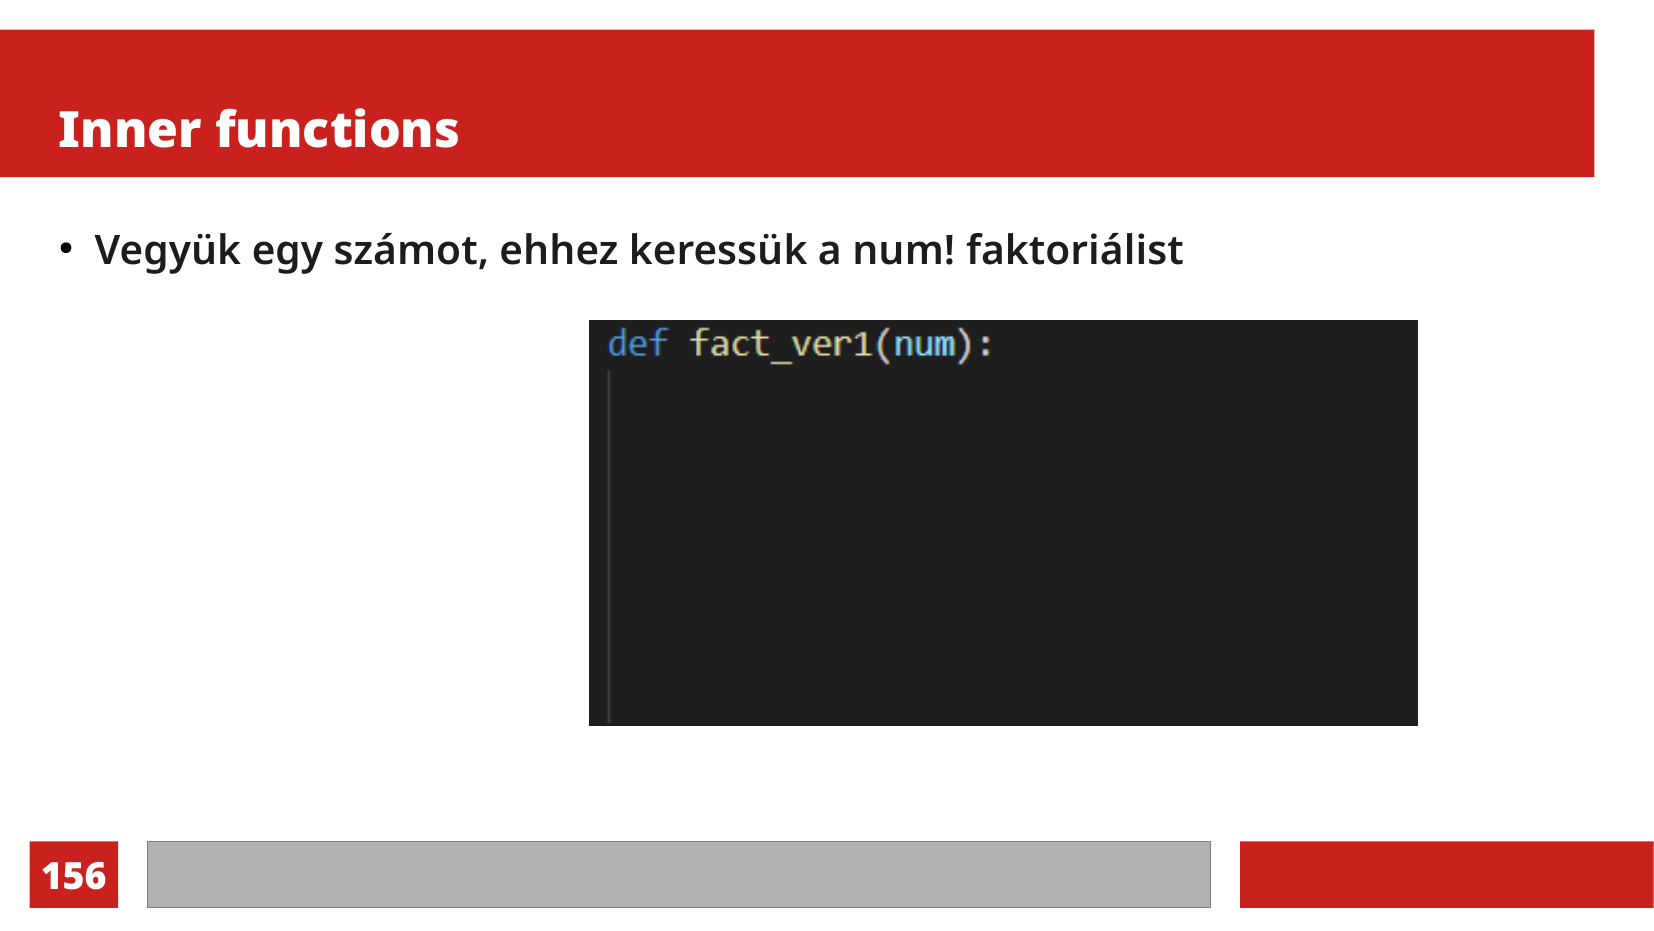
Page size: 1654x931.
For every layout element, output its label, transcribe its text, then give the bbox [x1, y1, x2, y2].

picture [589, 320, 1418, 726]
title Inner functions [59, 44, 1595, 163]
list Vegyük egy számot, ehhez keressük a num! faktoriálist [59, 221, 1565, 739]
